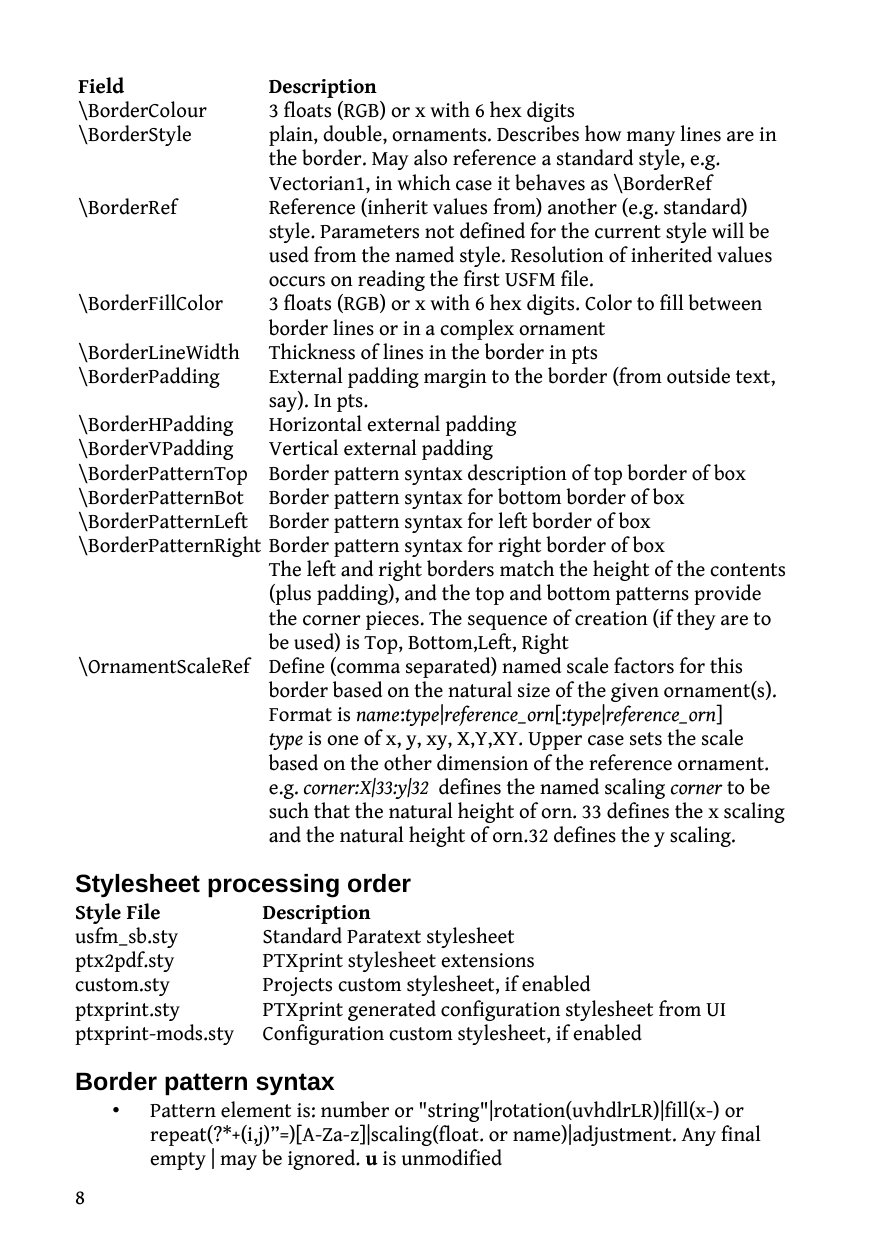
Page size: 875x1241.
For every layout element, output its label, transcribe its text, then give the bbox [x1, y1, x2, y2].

table_cell ptxprint.sty [75, 998, 262, 1022]
table_cell \BorderLineWidth [75, 341, 266, 365]
table_cell \BorderPatternLeft [75, 510, 266, 534]
table_cell Standard Paratext stylesheet [263, 925, 799, 949]
table_cell External padding margin to the border (from outside text, say). In pts. [266, 365, 796, 413]
table_cell Border pattern syntax description of top border of box [266, 462, 796, 486]
table_cell 3 floats (RGB) or x with 6 hex digits. Color to fill between border lines or in a complex ornament [266, 293, 796, 341]
table_cell \BorderFillColor [75, 293, 266, 341]
table_cell PTXprint stylesheet extensions [263, 950, 799, 974]
table_cell ptxprint-mods.sty [75, 1022, 262, 1046]
table_cell Thickness of lines in the border in pts [266, 341, 796, 365]
table_cell Projects custom stylesheet, if enabled [263, 974, 799, 998]
table_cell \OrnamentScaleRef [75, 655, 266, 848]
table_cell Horizontal external padding [266, 413, 796, 437]
table_cell Border pattern syntax for left border of box [266, 510, 796, 534]
table_cell Define (comma separated) named scale factors for this border based on the natural size of the given ornament(s). Format is name:type|reference_orn[:type|reference_orn] type is one of x, y, xy, X,Y,XY. Upper case sets the scale based on the other dimension of the reference ornament. e.g. corner:X|33:y|32 defines the named scaling corner to be such that the natural height of orn. 33 defines the x scaling and the natural height of orn.32 defines the y scaling. [266, 655, 796, 848]
table_cell ptx2pdf.sty [75, 950, 262, 974]
subtitle Border pattern syntax [75, 1067, 799, 1096]
table_cell Vertical external padding [266, 438, 796, 462]
table_cell \BorderPadding [75, 365, 266, 413]
list Pattern element is: number or "string"|rotation(uvhdlrLR)|fill(x-) or repeat(?*+(i,j)”=)[A-Za-z]|scaling(float. or name)|adjustment. Any final empty | may be ignored. u is unmodified [112, 1099, 799, 1171]
table_header Description [266, 75, 796, 99]
table_cell 3 floats (RGB) or x with 6 hex digits [266, 99, 796, 123]
table_cell \BorderColour [75, 99, 266, 123]
table_cell \BorderPatternTop [75, 462, 266, 486]
table_header Style File [75, 901, 262, 925]
table_cell \BorderRef [75, 196, 266, 292]
table_cell Border pattern syntax for right border of box The left and right borders match the height of the contents (plus padding), and the top and bottom patterns provide the corner pieces. The sequence of creation (if they are to be used) is Top, Bottom,Left, Right [266, 534, 796, 655]
table_cell PTXprint generated configuration stylesheet from UI [263, 998, 799, 1022]
table_header Description [263, 901, 799, 925]
table_cell Reference (inherit values from) another (e.g. standard) style. Parameters not defined for the current style will be used from the named style. Resolution of inherited values occurs on reading the first USFM file. [266, 196, 796, 292]
table_cell \BorderVPadding [75, 438, 266, 462]
table_cell Configuration custom stylesheet, if enabled [263, 1022, 799, 1046]
subtitle Stylesheet processing order [75, 869, 799, 898]
table_cell usfm_sb.sty [75, 925, 262, 949]
table_cell \BorderPatternRight [75, 534, 266, 655]
table_cell custom.sty [75, 974, 262, 998]
table_cell \BorderPatternBot [75, 486, 266, 510]
table_cell plain, double, ornaments. Describes how many lines are in the border. May also reference a standard style, e.g. Vectorian1, in which case it behaves as \BorderRef [266, 123, 796, 196]
table_cell \BorderHPadding [75, 413, 266, 437]
table_header Field [75, 75, 266, 99]
table_cell Border pattern syntax for bottom border of box [266, 486, 796, 510]
table_cell \BorderStyle [75, 123, 266, 196]
